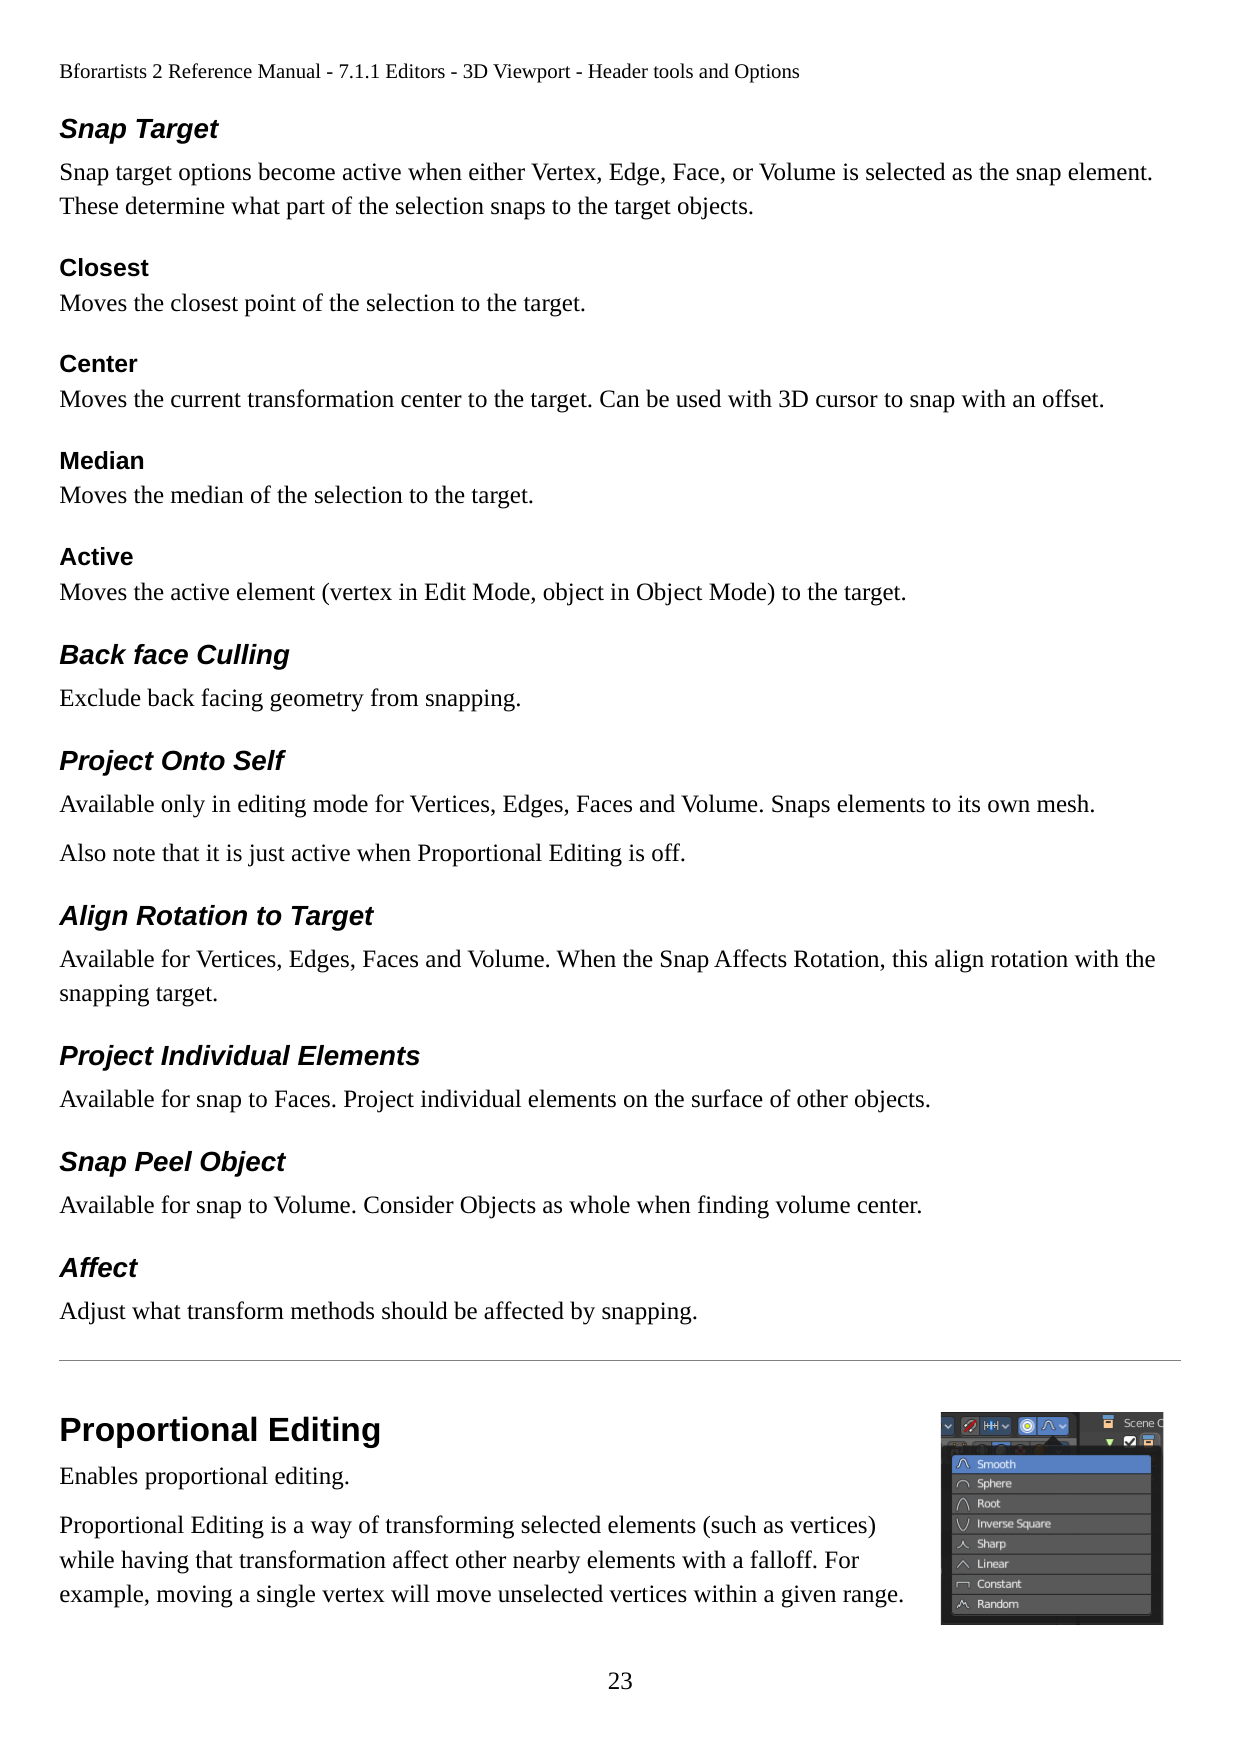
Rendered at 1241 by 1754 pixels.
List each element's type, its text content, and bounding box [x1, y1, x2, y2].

text Moves the median of the selection to the target. [59, 481, 1181, 509]
subtitle Center [59, 349, 1181, 378]
text Moves the current transformation center to the target. Can be used with 3D cursor to snap with an offset. [59, 384, 1181, 413]
subtitle Back face Culling [59, 638, 1181, 670]
text Proportional Editing is a way of transforming selected elements (such as vertices) while having that transformation affect other nearby elements with a falloff. For example, moving a single vertex will move unselected vertices within a given range. [59, 1510, 940, 1608]
subtitle Median [59, 446, 1181, 474]
subtitle Affect [59, 1252, 1181, 1283]
subtitle Project Onto Self [59, 744, 1181, 776]
subtitle Proportional Editing [59, 1410, 1181, 1449]
text Available for snap to Volume. Consider Objects as whole when finding volume center. [59, 1190, 1181, 1219]
subtitle Snap Target [59, 113, 1181, 144]
text Adjust what transform methods should be affected by snapping. [59, 1296, 1181, 1325]
subtitle Project Individual Elements [59, 1040, 1181, 1072]
subtitle Snap Peel Object [59, 1146, 1181, 1178]
subtitle Active [59, 542, 1181, 571]
text Moves the active element (vertex in Edit Mode, object in Object Mode) to the target. [59, 577, 1181, 606]
subtitle Align Rotation to Target [59, 899, 1181, 931]
text Available for snap to Faces. Project individual elements on the surface of other objects. [59, 1084, 1181, 1113]
subtitle Closest [59, 253, 1181, 282]
text Moves the closest point of the selection to the target. [59, 288, 1181, 317]
text Enables proportional editing. [59, 1461, 940, 1490]
text Snap target options become active when either Vertex, Edge, Face, or Volume is selected as the snap element. These determine what part of the selection snaps to the target objects. [59, 157, 1181, 220]
text Also note that it is just active when Proportional Editing is off. [59, 838, 1181, 867]
text Available only in editing mode for Vertices, Edges, Faces and Volume. Snaps elements to its own mesh. [59, 789, 1181, 817]
picture [940, 1412, 1164, 1625]
text Available for Vertices, Edges, Faces and Volume. When the Snap Affects Rotation, this align rotation with the snapping target. [59, 944, 1181, 1007]
text Exclude back facing geometry from snapping. [59, 683, 1181, 712]
